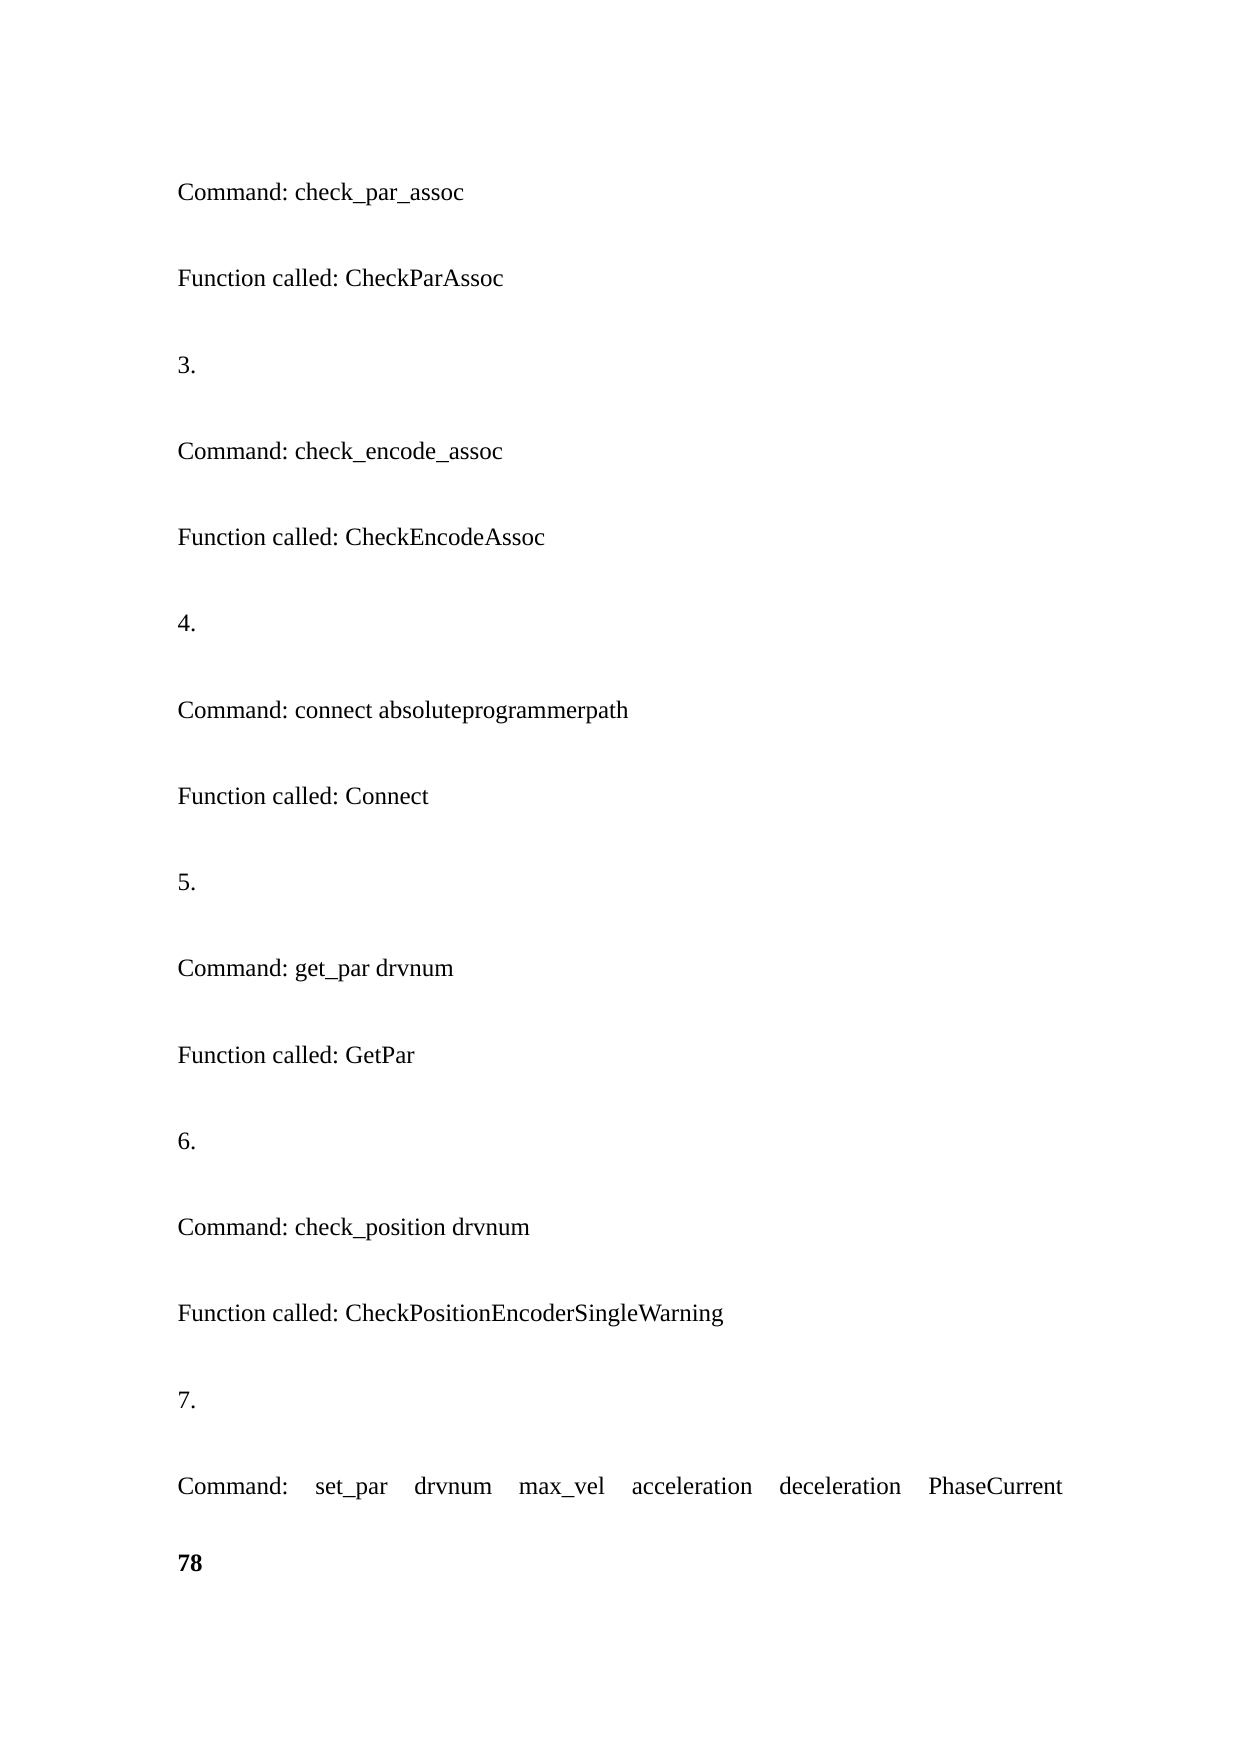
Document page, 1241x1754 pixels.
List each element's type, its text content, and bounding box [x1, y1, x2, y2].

text Command: set_par drvnum max_vel acceleration deceleration PhaseCurrent [177, 1471, 1063, 1500]
text Function called: CheckEncodeAssoc [177, 522, 1063, 551]
text Function called: CheckParAssoc [177, 263, 1063, 292]
text Command: check_encode_assoc [177, 436, 1063, 465]
text 3. [177, 350, 1063, 378]
text Command: check_par_assoc [177, 177, 1063, 206]
text Function called: CheckPositionEncoderSingleWarning [177, 1298, 1063, 1327]
text Function called: Connect [177, 781, 1063, 810]
text 6. [177, 1126, 1063, 1155]
text 7. [177, 1385, 1063, 1413]
text 5. [177, 867, 1063, 896]
text Command: get_par drvnum [177, 953, 1063, 982]
text 4. [177, 608, 1063, 637]
text Command: check_position drvnum [177, 1212, 1063, 1241]
text Function called: GetPar [177, 1040, 1063, 1068]
text Command: connect absoluteprogrammerpath [177, 695, 1063, 723]
